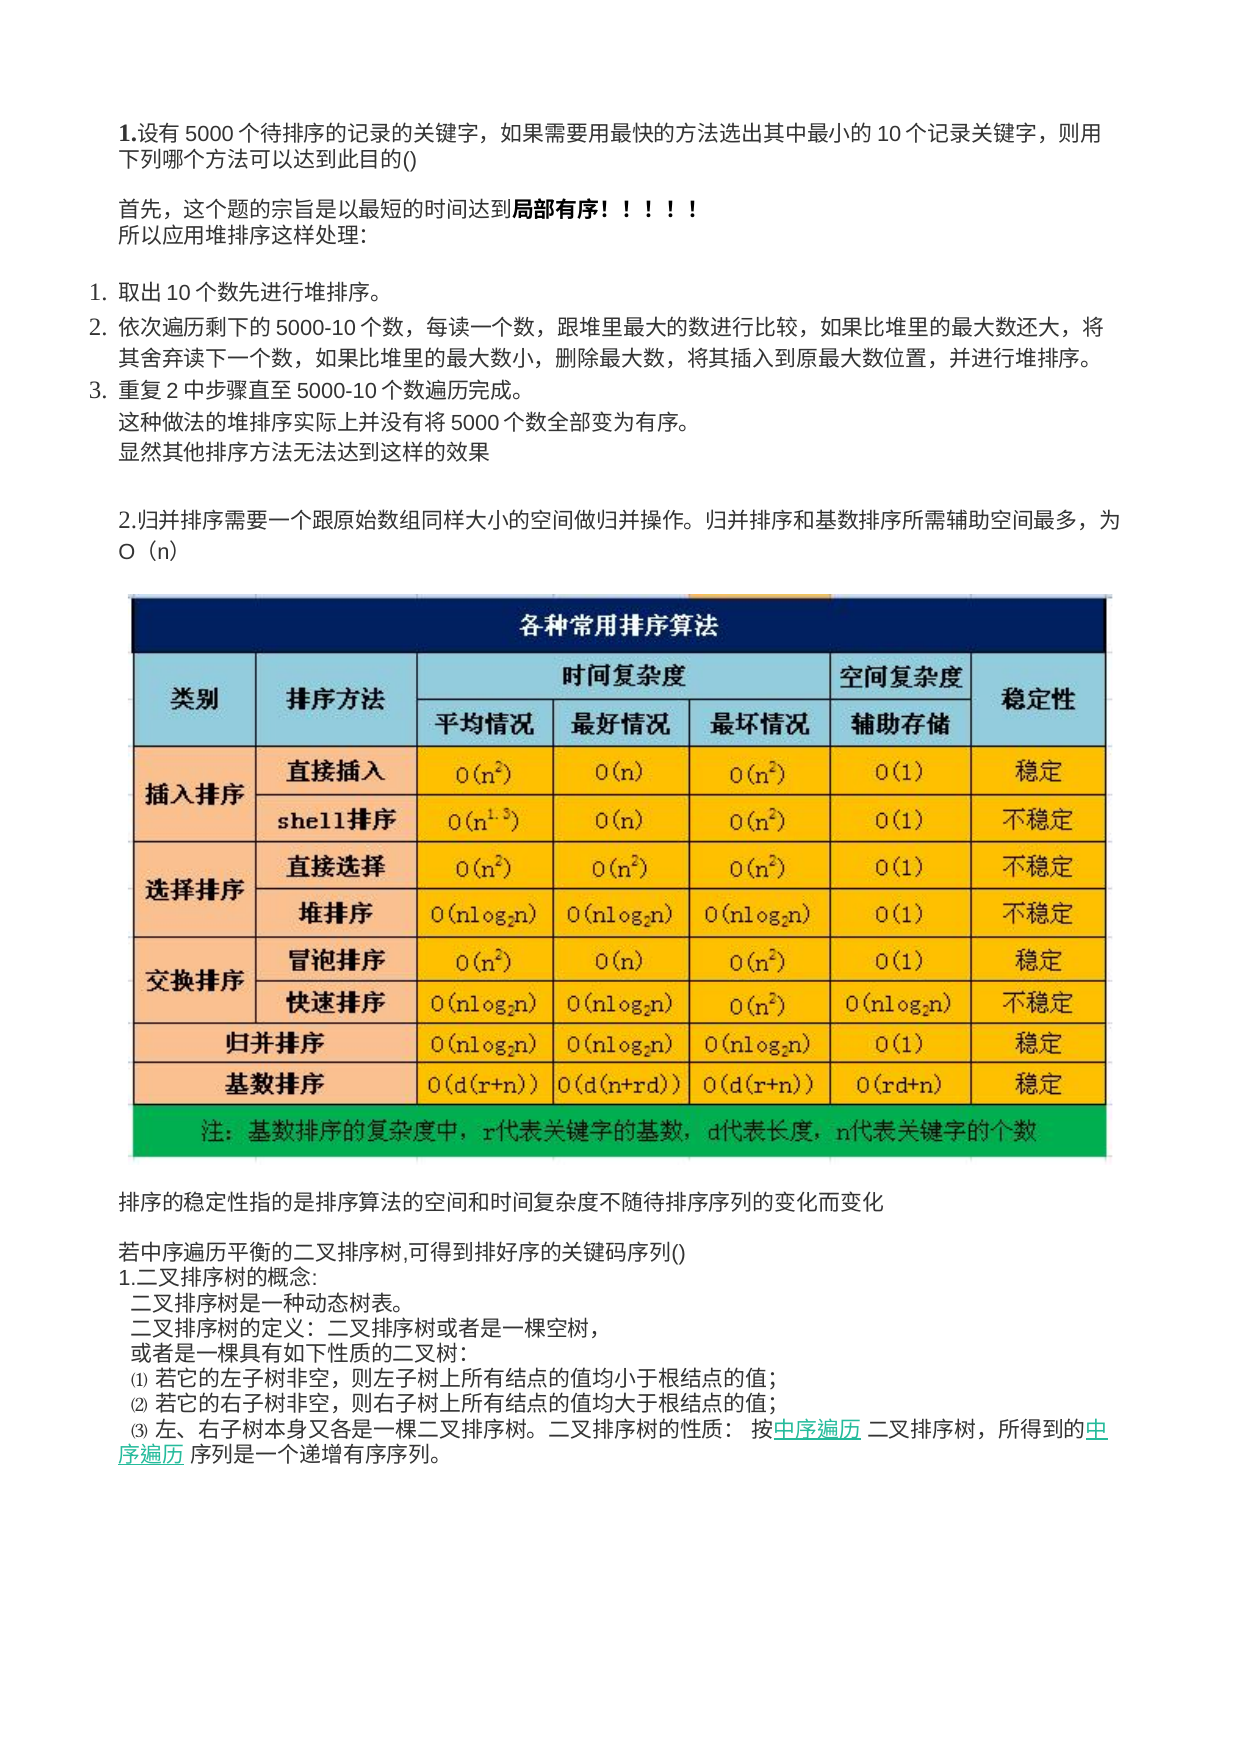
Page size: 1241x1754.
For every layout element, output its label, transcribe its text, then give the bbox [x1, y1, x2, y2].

text 若中序遍历平衡的二叉排序树,可得到排好序的关键码序列() [118, 1240, 1122, 1265]
list 依次遍历剩下的5000-10个数，每读一个数，跟堆里最大的数进行比较，如果比堆里的最大数还大，将其舍弃读下一个数，如果比堆里的最大数小，删除最大数，将其插入到原最大数位置，并进行堆排序。 [118, 312, 1122, 371]
text 2.归并排序需要一个跟原始数组同样大小的空间做归并操作。归并排序和基数排序所需辅助空间最多，为O（n） [118, 505, 1122, 564]
text 这种做法的堆排序实际上并没有将5000个数全部变为有序。 [118, 410, 1122, 435]
picture [127, 594, 1113, 1165]
text 1.二叉排序树的概念: 二叉排序树是一种动态树表。 二叉排序树的定义：二叉排序树或者是一棵空树， 或者是一棵具有如下性质的二叉树： ⑴ 若它的左子树非空，则左子树上所有结点的值均小于根结点的值； ⑵ 若它的右子树非空，则右子树上所有结点的值均大于根结点的值； ⑶ 左、右子树本身又各是一棵二叉排序树。二叉排序树的性质： 按中序遍历 二叉排序树，所得到的中序遍历 序列是一个递增有序序列。 [118, 1265, 1122, 1467]
text 所以应用堆排序这样处理： [118, 222, 1122, 248]
text 1.设有5000个待排序的记录的关键字，如果需要用最快的方法选出其中最小的10个记录关键字，则用下列哪个方法可以达到此目的() [118, 118, 1122, 172]
text 显然其他排序方法无法达到这样的效果 [118, 440, 1122, 466]
text 排序的稳定性指的是排序算法的空间和时间复杂度不随待排序序列的变化而变化 [118, 1190, 1122, 1215]
list 取出10个数先进行堆排序。 [118, 277, 1122, 306]
text 首先，这个题的宗旨是以最短的时间达到局部有序！！！！！ [118, 197, 1122, 222]
list 重复2中步骤直至5000-10个数遍历完成。 [118, 376, 1122, 404]
